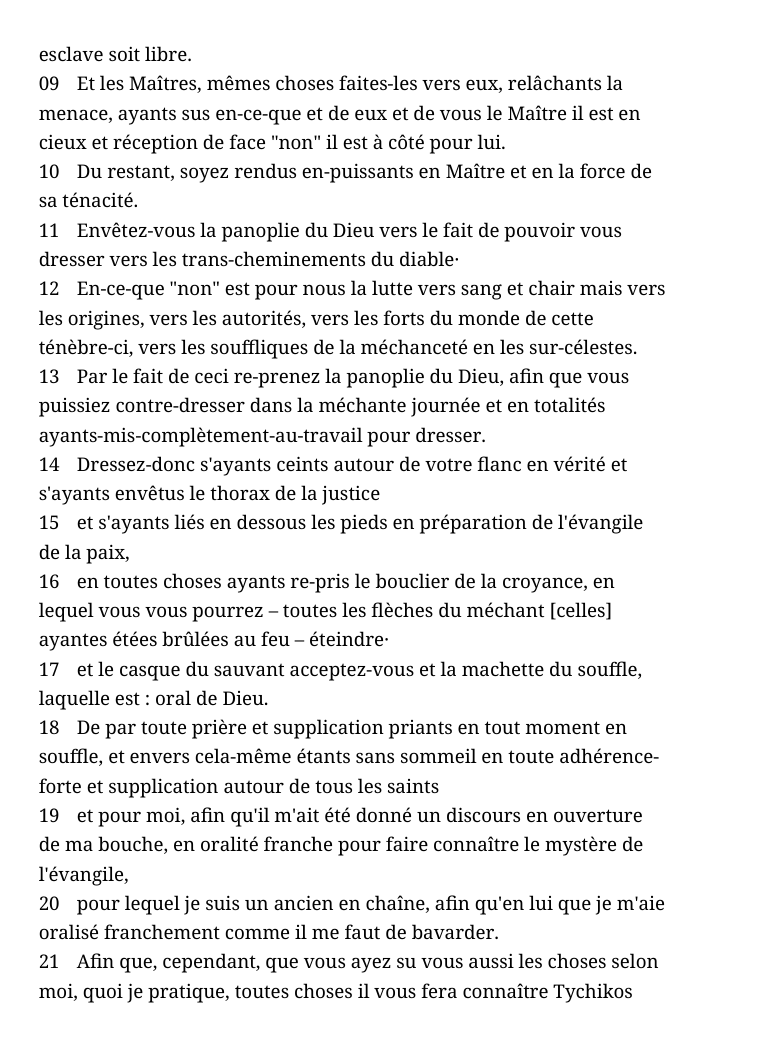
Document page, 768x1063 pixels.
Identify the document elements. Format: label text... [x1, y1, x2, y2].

text esclave soit libre. 09 Et les Maîtres, mêmes choses faites-les vers eux, relâchants la menace, ayants sus en-ce-que et de eux et de vous le Maître il est en cieux et réception de face "non" il est à côté pour lui. 10 Du restant, soyez rendus en-puissants en Maître et en la force de sa ténacité. 11 Envêtez-vous la panoplie du Dieu vers le fait de pouvoir vous dresser vers les trans-cheminements du diable· 12 En-ce-que "non" est pour nous la lutte vers sang et chair mais vers les origines, vers les autorités, vers les forts du monde de cette ténèbre-ci, vers les souffliques de la méchanceté en les sur-célestes. 13 Par le fait de ceci re-prenez la panoplie du Dieu, afin que vous puissiez contre-dresser dans la méchante journée et en totalités ayants-mis-complètement-au-travail pour dresser. 14 Dressez-donc s'ayants ceints autour de votre flanc en vérité et s'ayants envêtus le thorax de la justice 15 et s'ayants liés en dessous les pieds en préparation de l'évangile de la paix, 16 en toutes choses ayants re-pris le bouclier de la croyance, en lequel vous vous pourrez – toutes les flèches du méchant [celles] ayantes étées brûlées au feu – éteindre· 17 et le casque du sauvant acceptez-vous et la machette du souffle, laquelle est : oral de Dieu. 18 De par toute prière et supplication priants en tout moment en souffle, et envers cela-même étants sans sommeil en toute adhérence-forte et supplication autour de tous les saints 19 et pour moi, afin qu'il m'ait été donné un discours en ouverture de ma bouche, en oralité franche pour faire connaître le mystère de l'évangile, 20 pour lequel je suis un ancien en chaîne, afin qu'en lui que je m'aie oralisé franchement comme il me faut de bavarder. 21 Afin que, cependant, que vous ayez su vous aussi les choses selon moi, quoi je pratique, toutes choses il vous fera connaître Tychikos [38, 41, 667, 1003]
